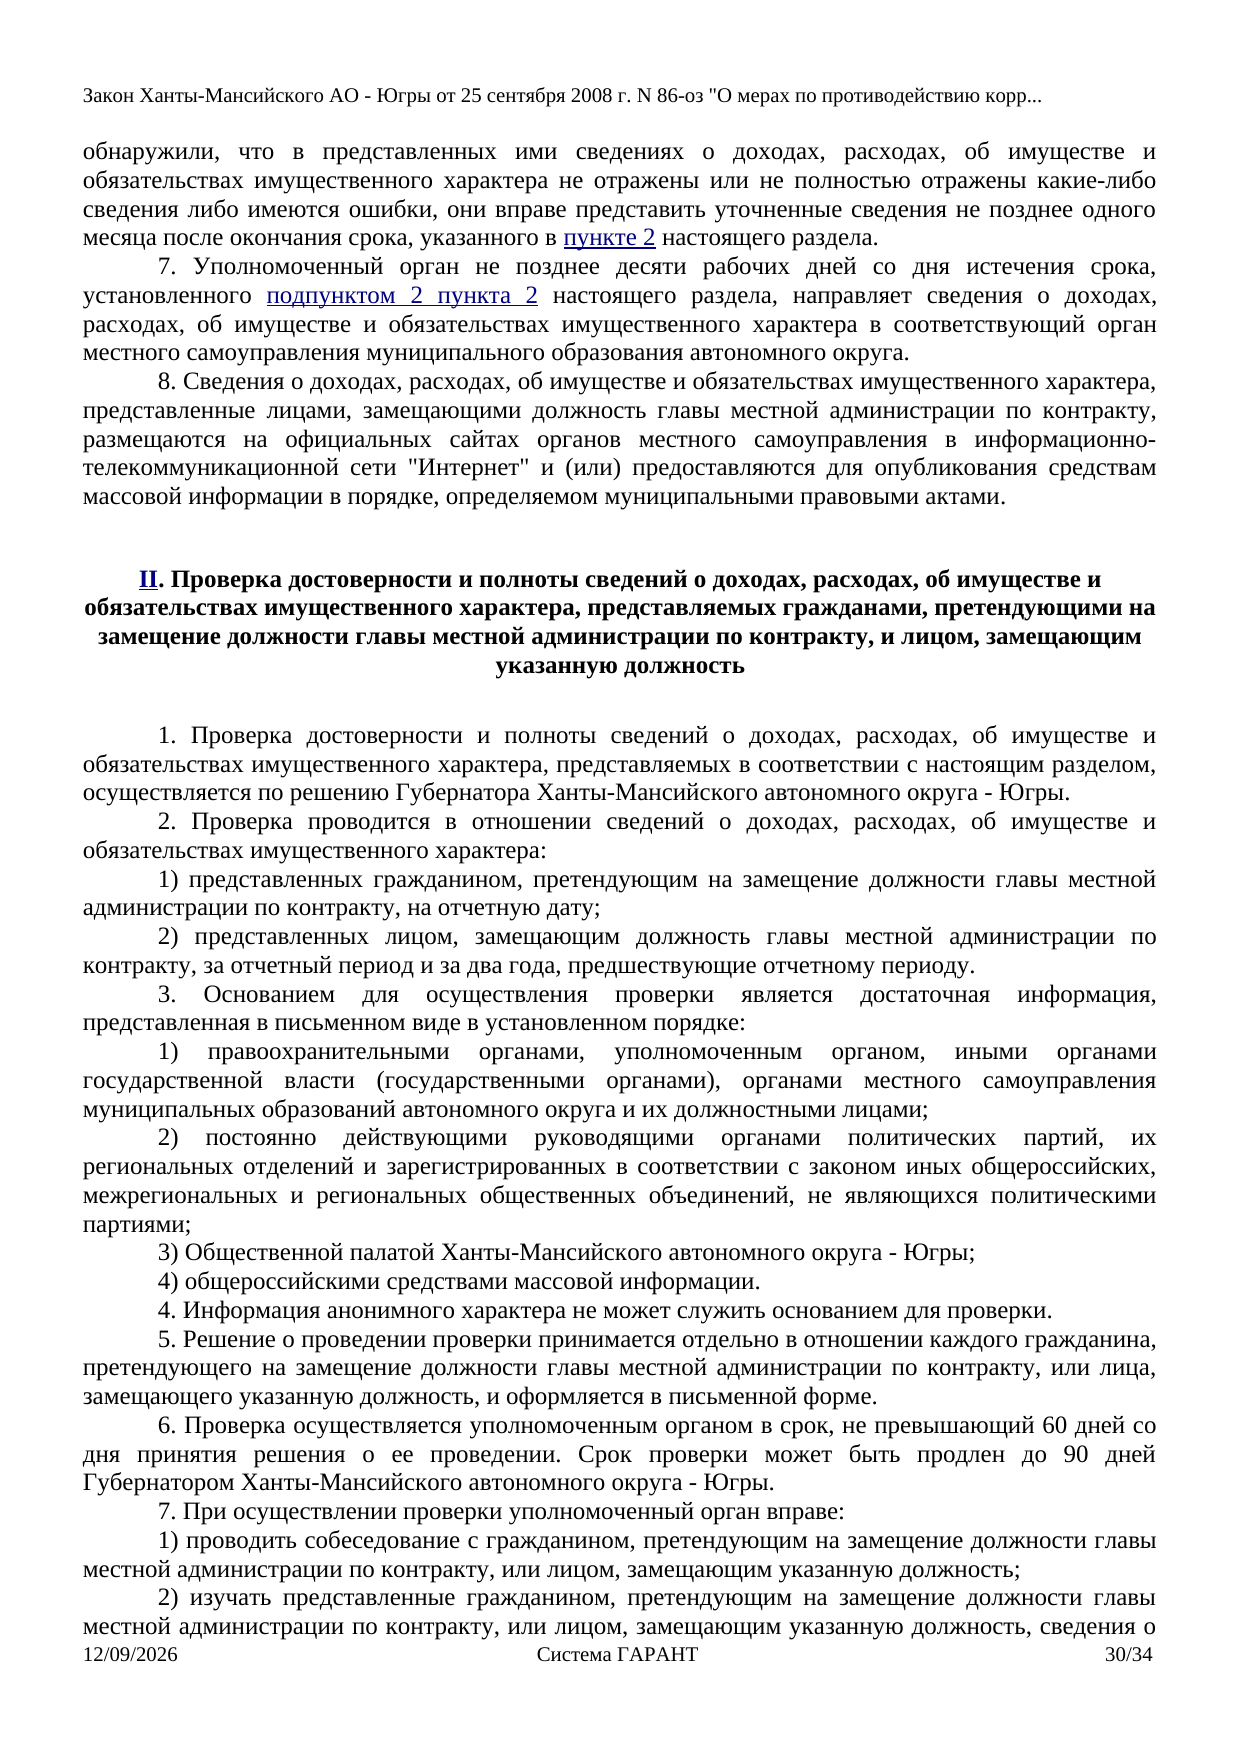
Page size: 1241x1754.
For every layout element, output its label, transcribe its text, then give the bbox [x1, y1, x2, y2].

text 7. Уполномоченный орган не позднее десяти рабочих дней со дня истечения срока, установленного подпунктом 2 пункта 2 настоящего раздела, направляет сведения о доходах, расходах, об имуществе и обязательствах имущественного характера в соответствующий орган местного самоуправления муниципального образования автономного округа. [83, 251, 1157, 366]
subtitle II. Проверка достоверности и полноты сведений о доходах, расходах, об имуществе и обязательствах имущественного характера, представляемых гражданами, претендующими на замещение должности главы местной администрации по контракту, и лицом, замещающим указанную должность [83, 564, 1157, 679]
text 2) изучать представленные гражданином, претендующим на замещение должности главы местной администрации по контракту, или лицом, замещающим указанную должность, сведения о [83, 1582, 1157, 1640]
text 6. Проверка осуществляется уполномоченным органом в срок, не превышающий 60 дней со дня принятия решения о ее проведении. Срок проверки может быть продлен до 90 дней Губернатором Ханты-Мансийского автономного округа - Югры. [83, 1410, 1157, 1496]
text 4. Информация анонимного характера не может служить основанием для проверки. [83, 1295, 1157, 1324]
text 2) постоянно действующими руководящими органами политических партий, их региональных отделений и зарегистрированных в соответствии с законом иных общероссийских, межрегиональных и региональных общественных объединений, не являющихся политическими партиями; [83, 1122, 1157, 1237]
text 3) Общественной палатой Ханты-Мансийского автономного округа - Югры; [83, 1237, 1157, 1266]
text 1) представленных гражданином, претендующим на замещение должности главы местной администрации по контракту, на отчетную дату; [83, 864, 1157, 921]
text 7. При осуществлении проверки уполномоченный орган вправе: [83, 1496, 1157, 1525]
text 2) представленных лицом, замещающим должность главы местной администрации по контракту, за отчетный период и за два года, предшествующие отчетному периоду. [83, 921, 1157, 979]
text 2. Проверка проводится в отношении сведений о доходах, расходах, об имуществе и обязательствах имущественного характера: [83, 806, 1157, 864]
text 5. Решение о проведении проверки принимается отдельно в отношении каждого гражданина, претендующего на замещение должности главы местной администрации по контракту, или лица, замещающего указанную должность, и оформляется в письменной форме. [83, 1324, 1157, 1410]
text 3. Основанием для осуществления проверки является достаточная информация, представленная в письменном виде в установленном порядке: [83, 979, 1157, 1036]
text 4) общероссийскими средствами массовой информации. [83, 1266, 1157, 1295]
text 1) проводить собеседование с гражданином, претендующим на замещение должности главы местной администрации по контракту, или лицом, замещающим указанную должность; [83, 1525, 1157, 1582]
text 1) правоохранительными органами, уполномоченным органом, иными органами государственной власти (государственными органами), органами местного самоуправления муниципальных образований автономного округа и их должностными лицами; [83, 1036, 1157, 1122]
text обнаружили, что в представленных ими сведениях о доходах, расходах, об имуществе и обязательствах имущественного характера не отражены или не полностью отражены какие-либо сведения либо имеются ошибки, они вправе представить уточненные сведения не позднее одного месяца после окончания срока, указанного в пункте 2 настоящего раздела. [83, 136, 1157, 251]
text 8. Сведения о доходах, расходах, об имуществе и обязательствах имущественного характера, представленные лицами, замещающими должность главы местной администрации по контракту, размещаются на официальных сайтах органов местного самоуправления в информационно-телекоммуникационной сети "Интернет" и (или) предоставляются для опубликования средствам массовой информации в порядке, определяемом муниципальными правовыми актами. [83, 366, 1157, 510]
text 1. Проверка достоверности и полноты сведений о доходах, расходах, об имуществе и обязательствах имущественного характера, представляемых в соответствии с настоящим разделом, осуществляется по решению Губернатора Ханты-Мансийского автономного округа - Югры. [83, 720, 1157, 806]
